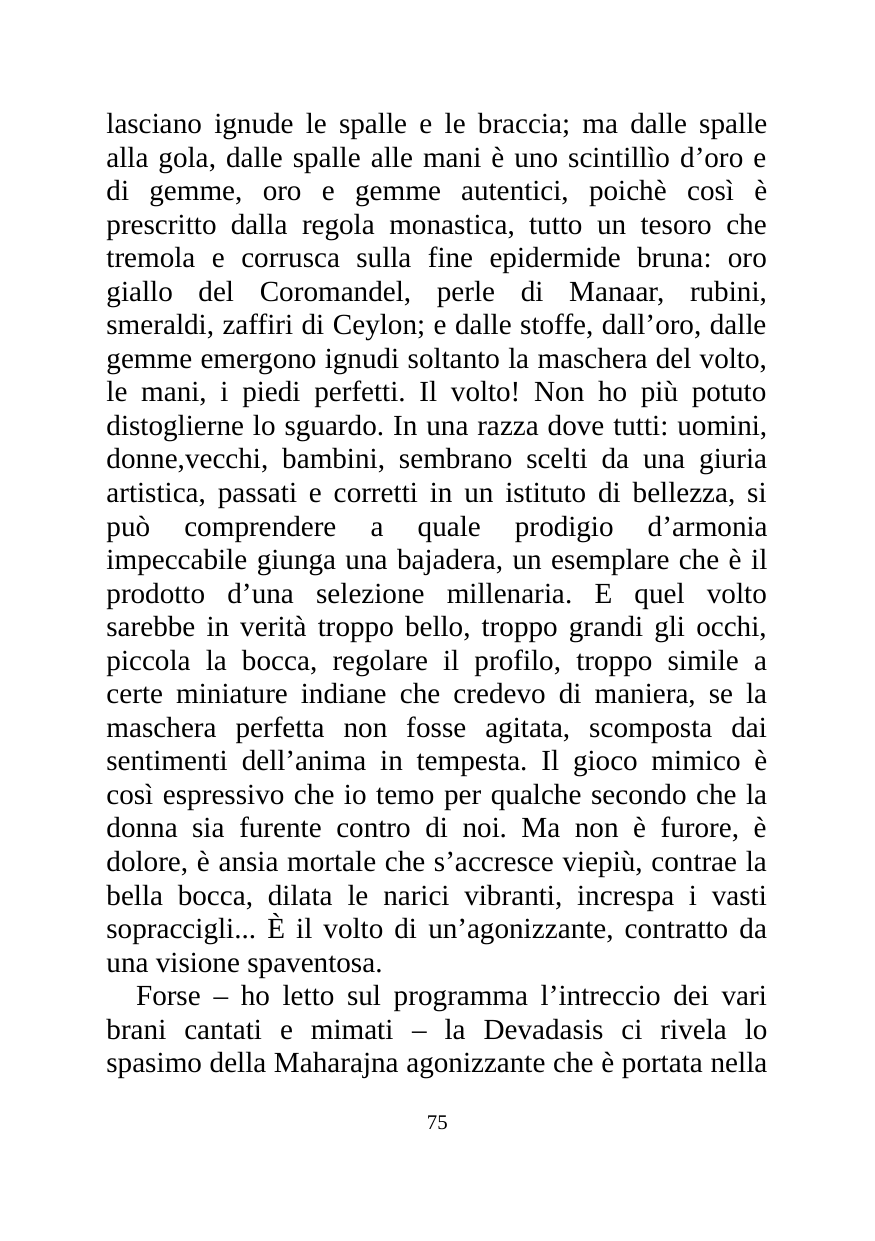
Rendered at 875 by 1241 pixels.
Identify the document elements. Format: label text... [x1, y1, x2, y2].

text Forse – ho letto sul programma l’intreccio dei vari brani cantati e mimati – la Devadasis ci rivela lo spasimo della Maharajna agonizzante che è portata nella [106, 978, 768, 1079]
text lasciano ignude le spalle e le braccia; ma dalle spalle alla gola, dalle spalle alle mani è uno scintillìo d’oro e di gemme, oro e gemme autentici, poichè così è prescritto dalla regola monastica, tutto un tesoro che tremola e corrusca sulla fine epidermide bruna: oro giallo del Coromandel, perle di Manaar, rubini, smeraldi, zaffiri di Ceylon; e dalle stoffe, dall’oro, dalle gemme emergono ignudi soltanto la maschera del volto, le mani, i piedi perfetti. Il volto! Non ho più potuto distoglierne lo sguardo. In una razza dove tutti: uomini, donne,vecchi, bambini, sembrano scelti da una giuria artistica, passati e corretti in un istituto di bellezza, si può comprendere a quale prodigio d’armonia impeccabile giunga una bajadera, un esemplare che è il prodotto d’una selezione millenaria. E quel volto sarebbe in verità troppo bello, troppo grandi gli occhi, piccola la bocca, regolare il profilo, troppo simile a certe miniature indiane che credevo di maniera, se la maschera perfetta non fosse agitata, scomposta dai sentimenti dell’anima in tempesta. Il gioco mimico è così espressivo che io temo per qualche secondo che la donna sia furente contro di noi. Ma non è furore, è dolore, è ansia mortale che s’accresce viepiù, contrae la bella bocca, dilata le narici vibranti, increspa i vasti sopraccigli... È il volto di un’agonizzante, contratto da una visione spaventosa. [106, 106, 768, 978]
